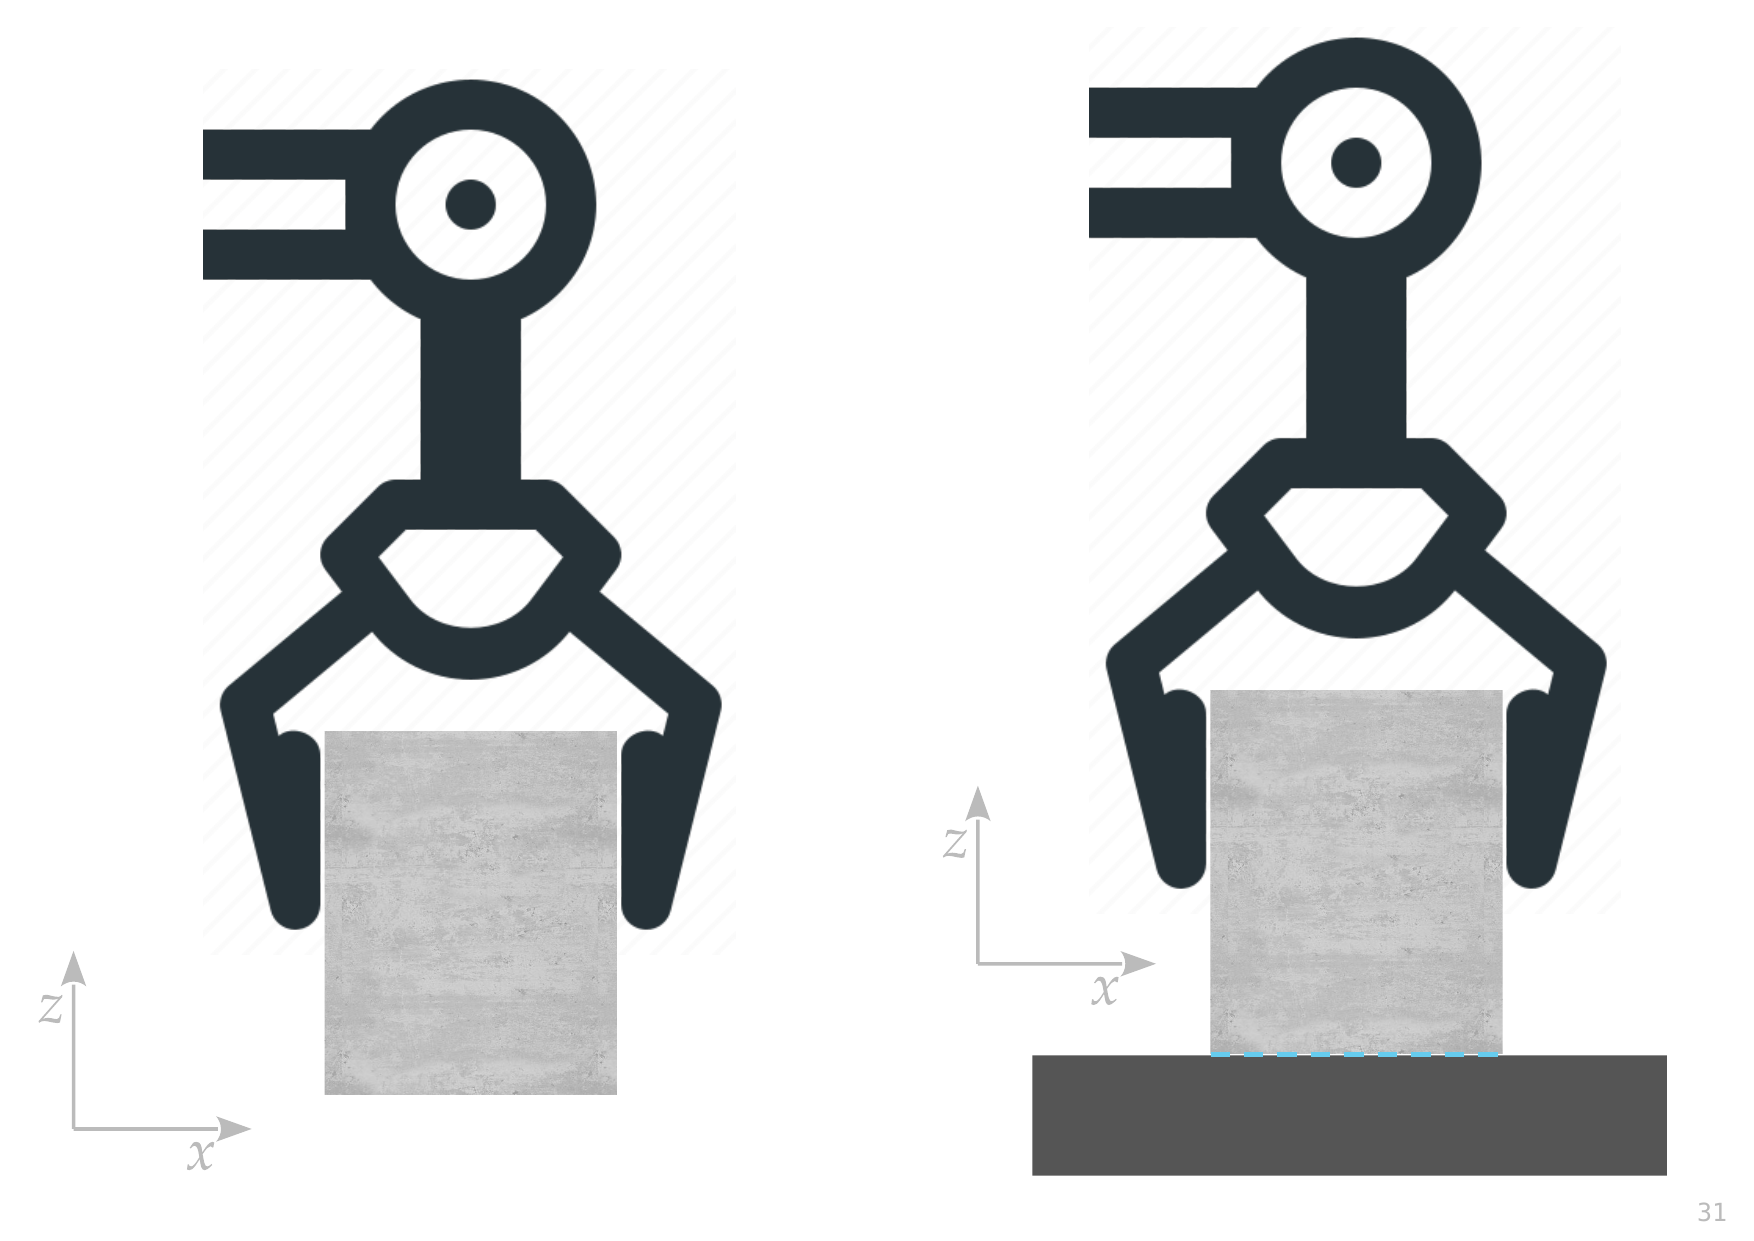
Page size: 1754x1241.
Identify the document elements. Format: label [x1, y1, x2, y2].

text_box [324, 731, 617, 1095]
text_box [60, 950, 87, 987]
text_box [1210, 690, 1503, 1054]
text_box [1091, 976, 1119, 1006]
text_box [1120, 951, 1157, 977]
text_box [1032, 1055, 1667, 1176]
text_box [38, 994, 63, 1024]
text_box [71, 984, 218, 1131]
picture [1089, 27, 1621, 914]
text_box [976, 819, 1123, 966]
picture [203, 69, 736, 955]
text_box [186, 1141, 215, 1171]
text_box [942, 829, 967, 858]
text_box [216, 1116, 252, 1142]
text_box [965, 785, 991, 822]
